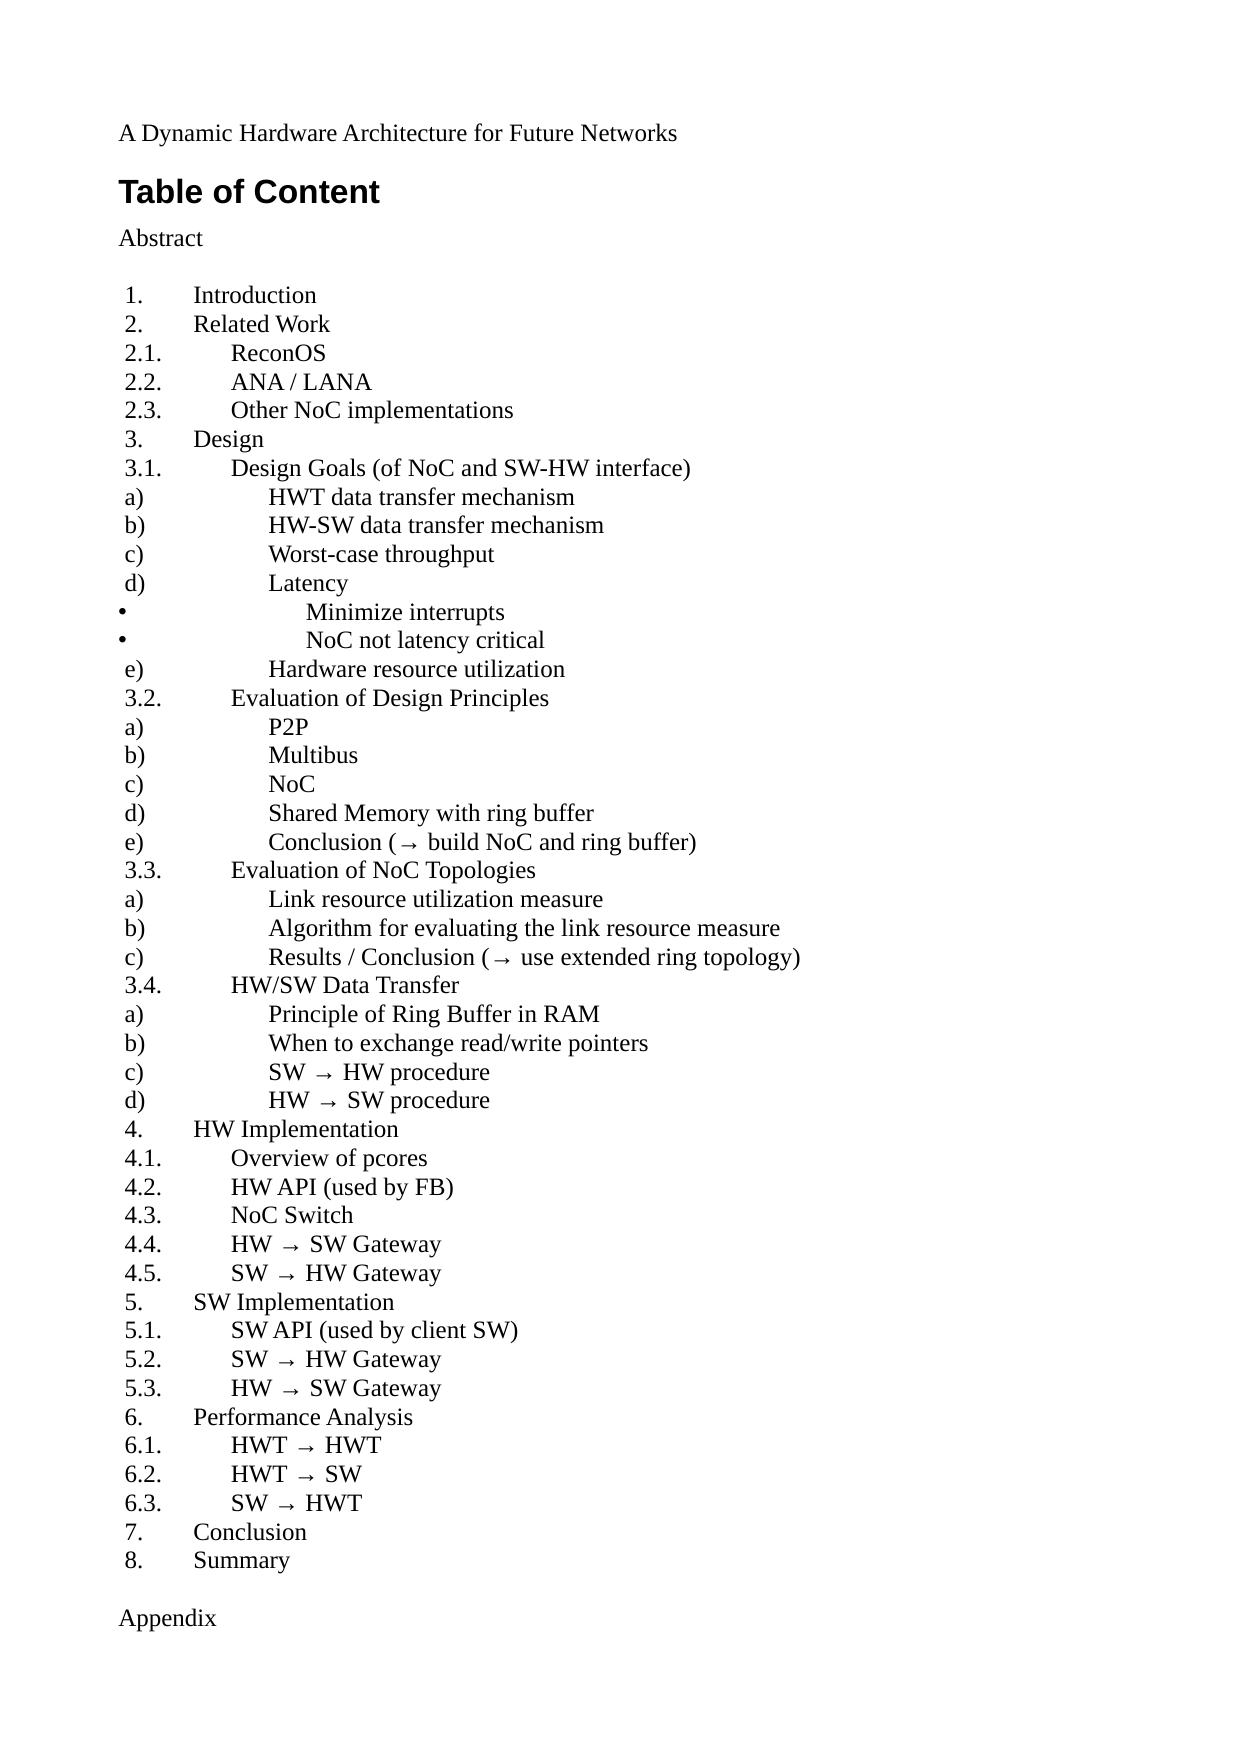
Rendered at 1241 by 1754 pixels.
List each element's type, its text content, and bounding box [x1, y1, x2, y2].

list SW API (used by client SW) [118, 1316, 1122, 1344]
list Results / Conclusion (→ use extended ring topology) [118, 942, 1122, 971]
list Link resource utilization measure [118, 884, 1122, 913]
list Principle of Ring Buffer in RAM [118, 999, 1122, 1028]
list Multibus [118, 741, 1122, 769]
list Worst-case throughput [118, 539, 1122, 568]
list HW/SW Data Transfer [118, 971, 1122, 999]
list ANA / LANA [118, 367, 1122, 396]
list Overview of pcores [118, 1143, 1122, 1172]
list Evaluation of NoC Topologies [118, 856, 1122, 884]
text A Dynamic Hardware Architecture for Future Networks [118, 118, 1122, 147]
list NoC [118, 769, 1122, 798]
list Design [118, 424, 1122, 453]
list NoC not latency critical [118, 626, 1122, 654]
list SW → HW procedure [118, 1057, 1122, 1086]
list SW → HWT [118, 1488, 1122, 1517]
list Algorithm for evaluating the link resource measure [118, 913, 1122, 942]
list Evaluation of Design Principles [118, 683, 1122, 712]
list Other NoC implementations [118, 396, 1122, 424]
list SW → HW Gateway [118, 1344, 1122, 1373]
subtitle Table of Content [118, 172, 1122, 211]
list Shared Memory with ring buffer [118, 798, 1122, 827]
list SW → HW Gateway [118, 1258, 1122, 1287]
list NoC Switch [118, 1201, 1122, 1229]
list HWT data transfer mechanism [118, 482, 1122, 511]
list HW → SW Gateway [118, 1229, 1122, 1258]
list HW → SW Gateway [118, 1373, 1122, 1402]
list Conclusion (→ build NoC and ring buffer) [118, 827, 1122, 856]
list Summary [118, 1546, 1122, 1574]
list When to exchange read/write pointers [118, 1028, 1122, 1057]
list Performance Analysis [118, 1402, 1122, 1431]
list P2P [118, 712, 1122, 741]
list Design Goals (of NoC and SW-HW interface) [118, 453, 1122, 482]
list HW → SW procedure [118, 1086, 1122, 1114]
list ReconOS [118, 338, 1122, 367]
list SW Implementation [118, 1287, 1122, 1316]
list HW API (used by FB) [118, 1172, 1122, 1201]
list Conclusion [118, 1517, 1122, 1546]
list Latency [118, 568, 1122, 597]
list Hardware resource utilization [118, 654, 1122, 683]
list HW Implementation [118, 1114, 1122, 1143]
list HWT → HWT [118, 1431, 1122, 1459]
text Appendix [118, 1603, 1122, 1632]
list HW-SW data transfer mechanism [118, 511, 1122, 539]
list Minimize interrupts [118, 597, 1122, 626]
text Abstract [118, 223, 1122, 252]
list Introduction [118, 281, 1122, 309]
list Related Work [118, 309, 1122, 338]
list HWT → SW [118, 1459, 1122, 1488]
